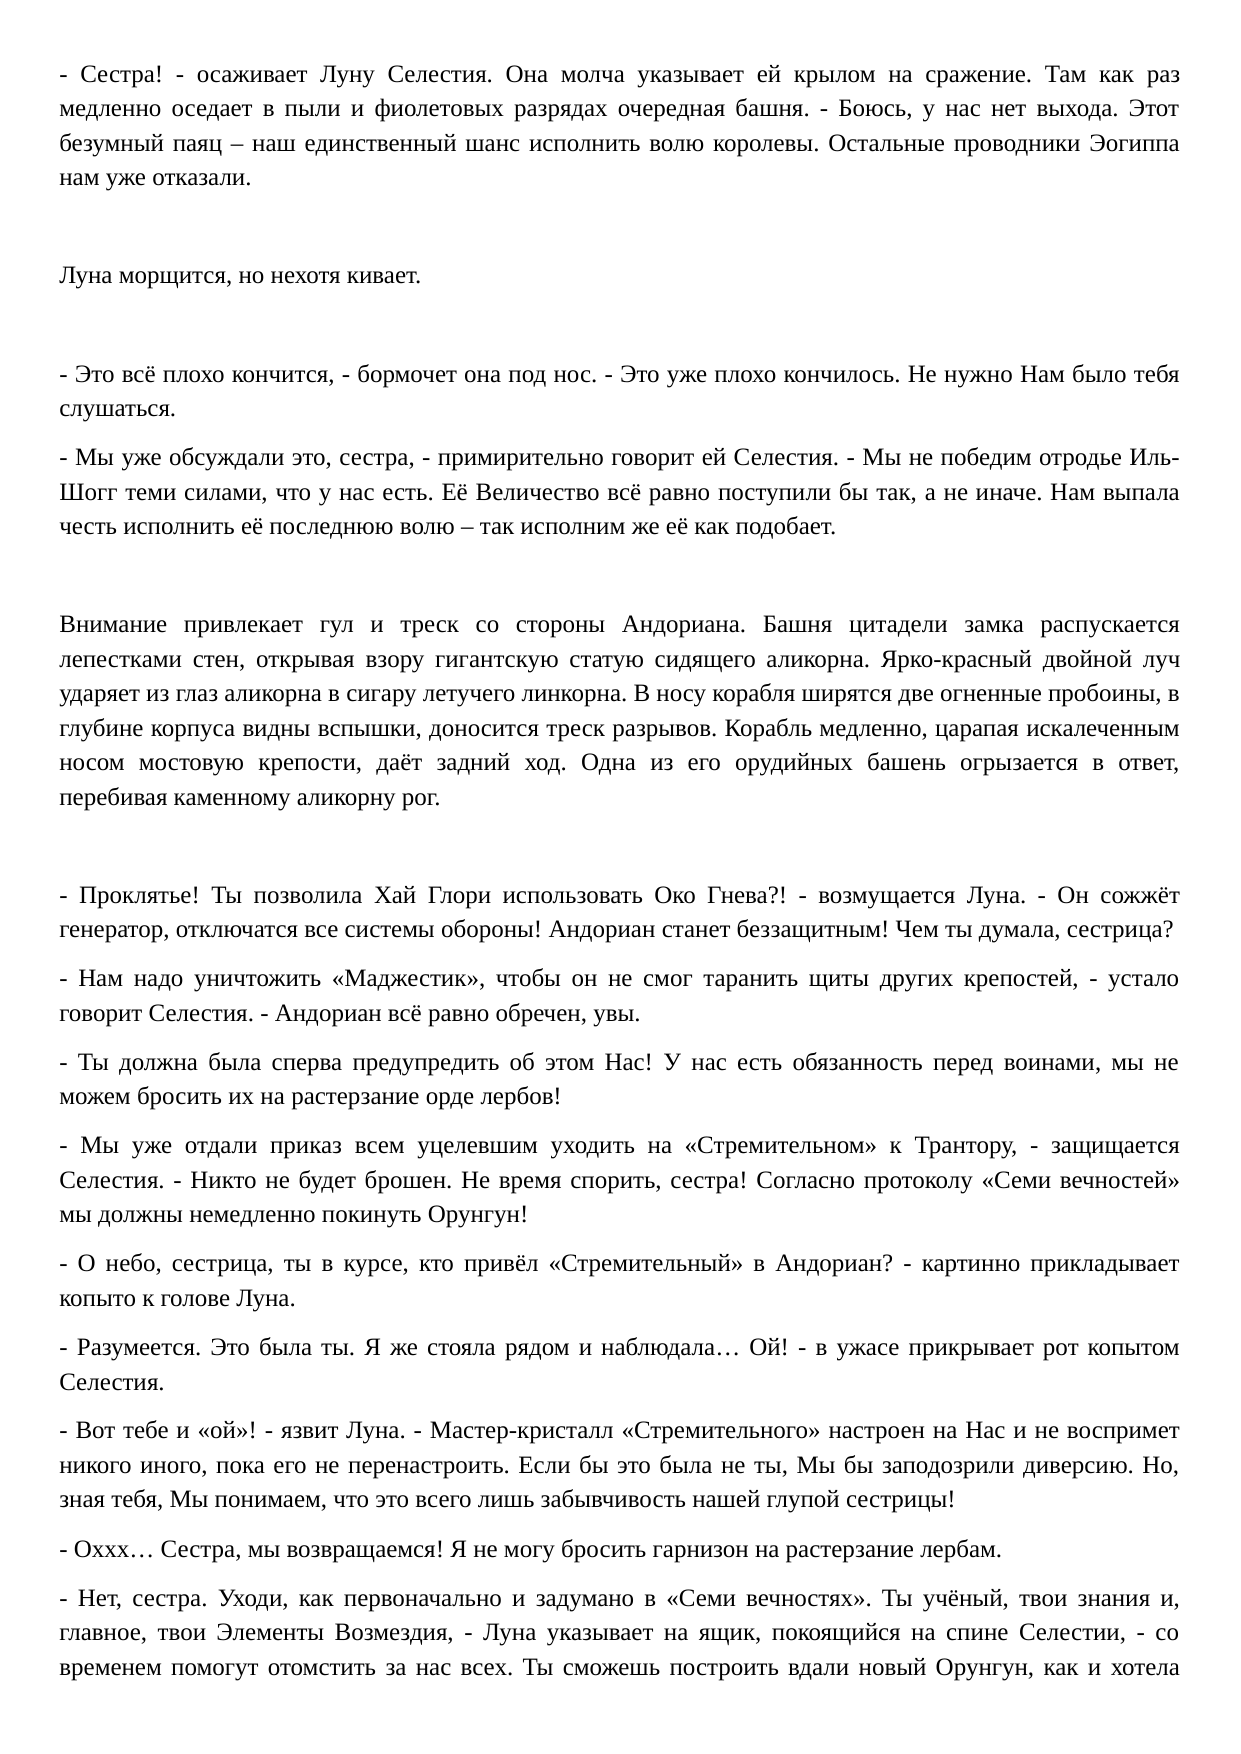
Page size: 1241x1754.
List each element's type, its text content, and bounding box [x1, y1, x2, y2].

text - Вот тебе и «ой»! - язвит Луна. - Мастер-кристалл «Стремительного» настроен на Нас и не воспримет никого иного, пока его не перенастроить. Если бы это была не ты, Мы бы заподозрили диверсию. Но, зная тебя, Мы понимаем, что это всего лишь забывчивость нашей глупой сестрицы! [59, 1416, 1181, 1513]
text - Ты должна была сперва предупредить об этом Нас! У нас есть обязанность перед воинами, мы не можем бросить их на растерзание орде лербов! [59, 1047, 1181, 1110]
text - О небо, сестрица, ты в курсе, кто привёл «Стремительный» в Андориан? - картинно прикладывает копыто к голове Луна. [59, 1248, 1181, 1312]
text Луна морщится, но нехотя кивает. [59, 261, 1181, 289]
text - Мы уже обсуждали это, сестра, - примирительно говорит ей Селестия. - Мы не победим отродье Иль-Шогг теми силами, что у нас есть. Её Величество всё равно поступили бы так, а не иначе. Нам выпала честь исполнить её последнюю волю – так исполним же её как подобает. [59, 442, 1181, 540]
text - Проклятье! Ты позволила Хай Глори использовать Око Гнева?! - возмущается Луна. - Он сожжёт генератор, отключатся все системы обороны! Андориан станет беззащитным! Чем ты думала, сестрица? [59, 880, 1181, 943]
text Внимание привлекает гул и треск со стороны Андориана. Башня цитадели замка распускается лепестками стен, открывая взору гигантскую статую сидящего аликорна. Ярко-красный двойной луч ударяет из глаз аликорна в сигару летучего линкорна. В носу корабля ширятся две огненные пробоины, в глубине корпуса видны вспышки, доносится треск разрывов. Корабль медленно, царапая искалеченным носом мостовую крепости, даёт задний ход. Одна из его орудийных башень огрызается в ответ, перебивая каменному аликорну рог. [59, 609, 1181, 811]
text - Разумеется. Это была ты. Я же стояла рядом и наблюдала… Ой! - в ужасе прикрывает рот копытом Селестия. [59, 1332, 1181, 1395]
text - Нам надо уничтожить «Маджестик», чтобы он не смог таранить щиты других крепостей, - устало говорит Селестия. - Андориан всё равно обречен, увы. [59, 963, 1181, 1027]
text - Оххх… Сестра, мы возвращаемся! Я не могу бросить гарнизон на растерзание лербам. [59, 1534, 1181, 1562]
text - Это всё плохо кончится, - бормочет она под нос. - Это уже плохо кончилось. Не нужно Нам было тебя слушаться. [59, 359, 1181, 422]
text - Нет, сестра. Уходи, как первоначально и задумано в «Семи вечностях». Ты учёный, твои знания и, главное, твои Элементы Возмездия, - Луна указывает на ящик, покоящийся на спине Селестии, - со временем помогут отомстить за нас всех. Ты сможешь построить вдали новый Орунгун, как и хотела [59, 1583, 1181, 1680]
text - Мы уже отдали приказ всем уцелевшим уходить на «Стремительном» к Трантору, - защищается Селестия. - Никто не будет брошен. Не время спорить, сестра! Согласно протоколу «Семи вечностей» мы должны немедленно покинуть Орунгун! [59, 1131, 1181, 1228]
text - Сестра! - осаживает Луну Селестия. Она молча указывает ей крылом на сражение. Там как раз медленно оседает в пыли и фиолетовых разрядах очередная башня. - Боюсь, у нас нет выхода. Этот безумный паяц – наш единственный шанс исполнить волю королевы. Остальные проводники Эогиппа нам уже отказали. [59, 59, 1181, 191]
